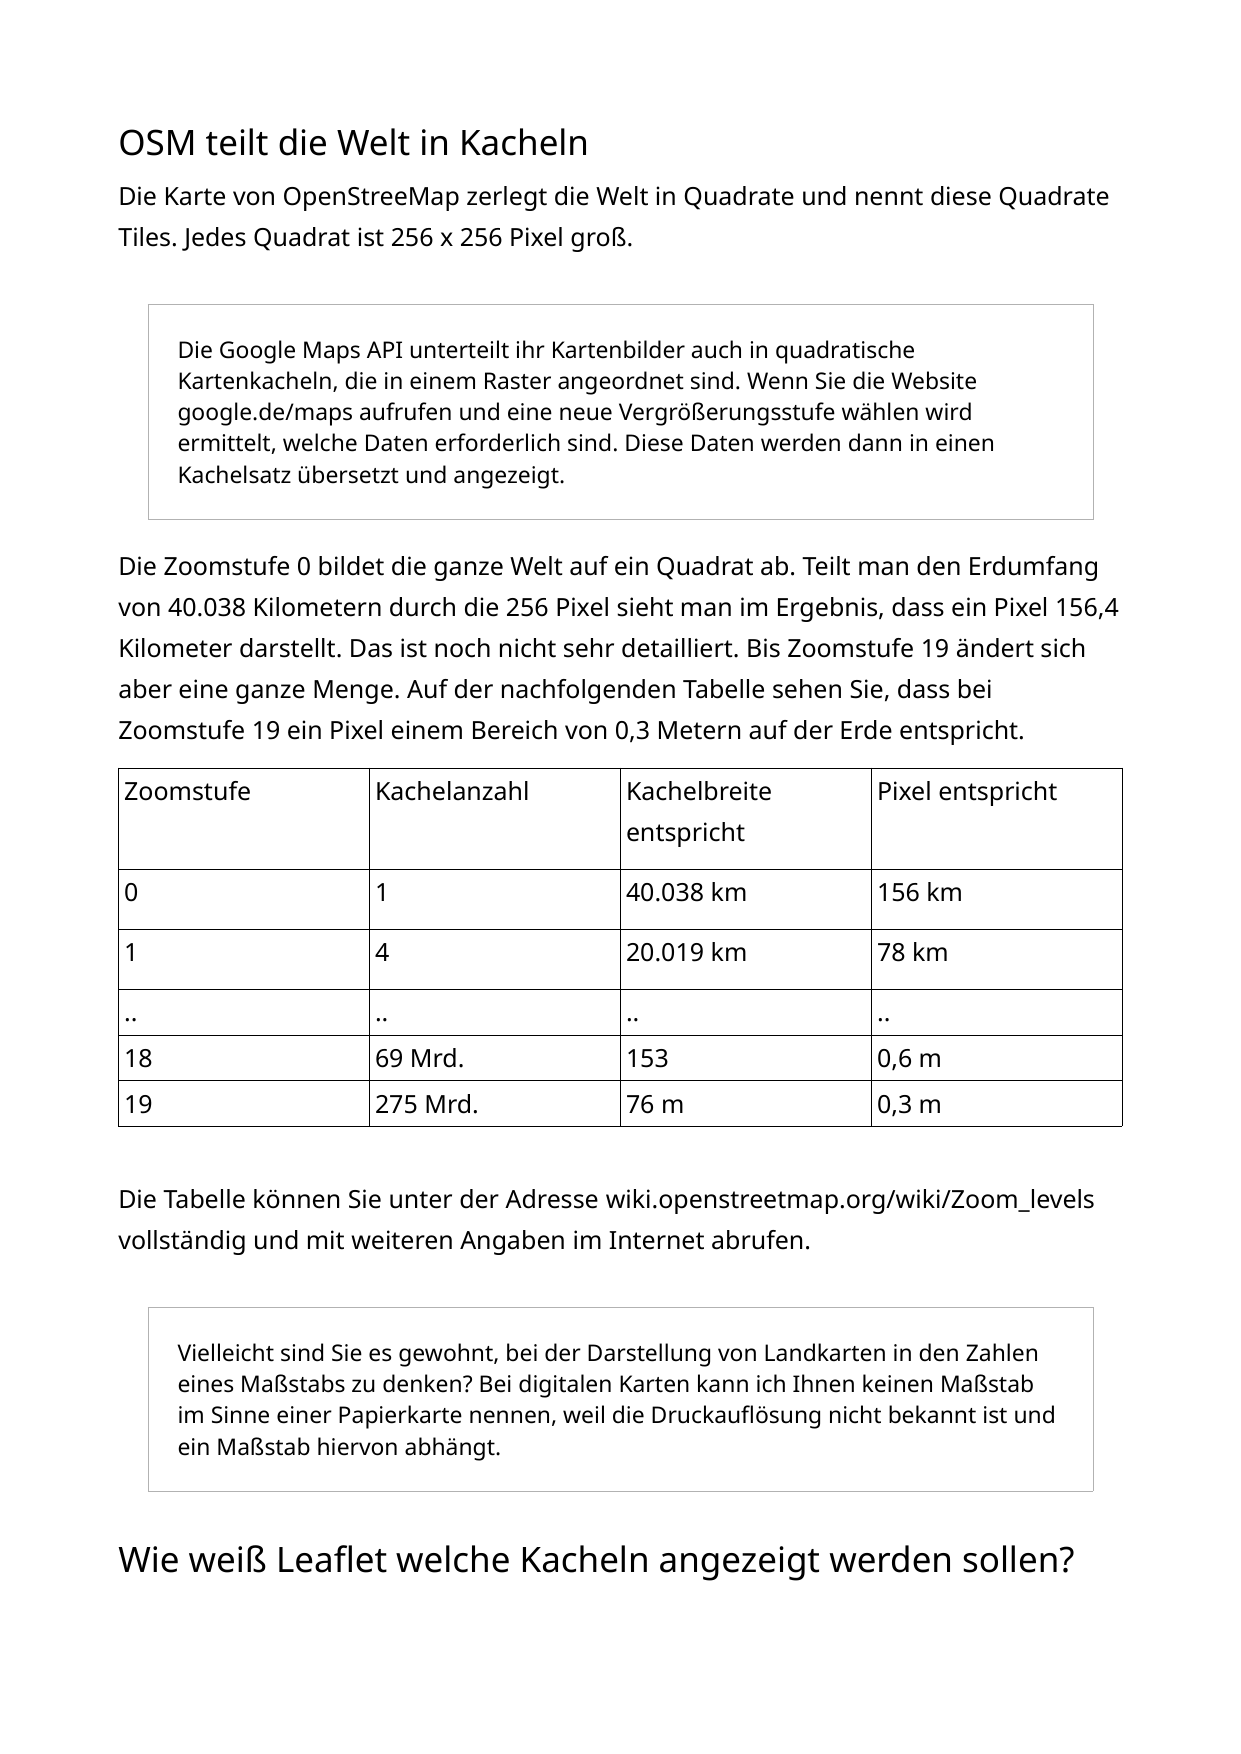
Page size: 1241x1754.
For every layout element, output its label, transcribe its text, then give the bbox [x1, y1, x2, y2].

table_cell 156 km [872, 870, 1122, 929]
table_cell 4 [370, 930, 620, 989]
subtitle OSM teilt die Welt in Kacheln [118, 118, 1122, 166]
table_cell 76 m [621, 1081, 871, 1126]
table_cell .. [621, 990, 871, 1035]
table_header Kachelbreite entspricht [621, 769, 871, 869]
table_cell 1 [119, 930, 369, 989]
table_cell 78 km [872, 930, 1122, 989]
table_cell 69 Mrd. [370, 1036, 620, 1080]
table_cell .. [872, 990, 1122, 1035]
table_cell 18 [119, 1036, 369, 1080]
text Die Zoomstufe 0 bildet die ganze Welt auf ein Quadrat ab. Teilt man den Erdumfang von 40.038 Kilometern durch die 256 Pixel sieht man im Ergebnis, dass ein Pixel 156,4 Kilometer darstellt. Das ist noch nicht sehr detailliert. Bis Zoomstufe 19 ändert sich aber eine ganze Menge. Auf der nachfolgenden Tabelle sehen Sie, dass bei Zoomstufe 19 ein Pixel einem Bereich von 0,3 Metern auf der Erde entspricht. [118, 549, 1122, 746]
table_header Pixel entspricht [872, 769, 1122, 869]
table_cell 0,6 m [872, 1036, 1122, 1080]
text Die Karte von OpenStreeMap zerlegt die Welt in Quadrate und nennt diese Quadrate Tiles. Jedes Quadrat ist 256 x 256 Pixel groß. [118, 178, 1122, 253]
table_cell 0 [119, 870, 369, 929]
text Die Google Maps API unterteilt ihr Kartenbilder auch in quadratische Kartenkacheln, die in einem Raster angeordnet sind. Wenn Sie die Website google.de/maps aufrufen und eine neue Vergrößerungsstufe wählen wird ermittelt, welche Daten erforderlich sind. Diese Daten werden dann in einen Kachelsatz übersetzt und angezeigt. [149, 305, 1093, 519]
table_header Zoom­stufe [119, 769, 369, 869]
text Vielleicht sind Sie es gewohnt, bei der Darstellung von Landkarten in den Zahlen eines Maßstabs zu denken? Bei digitalen Karten kann ich Ihnen keinen Maßstab im Sinne einer Papierkarte nennen, weil die Druckauflösung nicht bekannt ist und ein Maßstab hiervon abhängt. [149, 1308, 1093, 1491]
table_cell .. [119, 990, 369, 1035]
table_cell 0,3 m [872, 1081, 1122, 1126]
table_cell 1 [370, 870, 620, 929]
table_cell 40.038 km [621, 870, 871, 929]
text Die Tabelle können Sie unter der Adresse wiki.openstreetmap.org/wiki/Zoom_levels vollständig und mit weiteren Angaben im Internet abrufen. [118, 1182, 1122, 1256]
table_cell 20.019 km [621, 930, 871, 989]
table_header Kachel­anzahl [370, 769, 620, 869]
subtitle Wie weiß Leaflet welche Kacheln angezeigt werden sollen? [118, 1536, 1122, 1583]
table_cell 19 [119, 1081, 369, 1126]
table_cell 275 Mrd. [370, 1081, 620, 1126]
table_cell 153 [621, 1036, 871, 1080]
table_cell .. [370, 990, 620, 1035]
